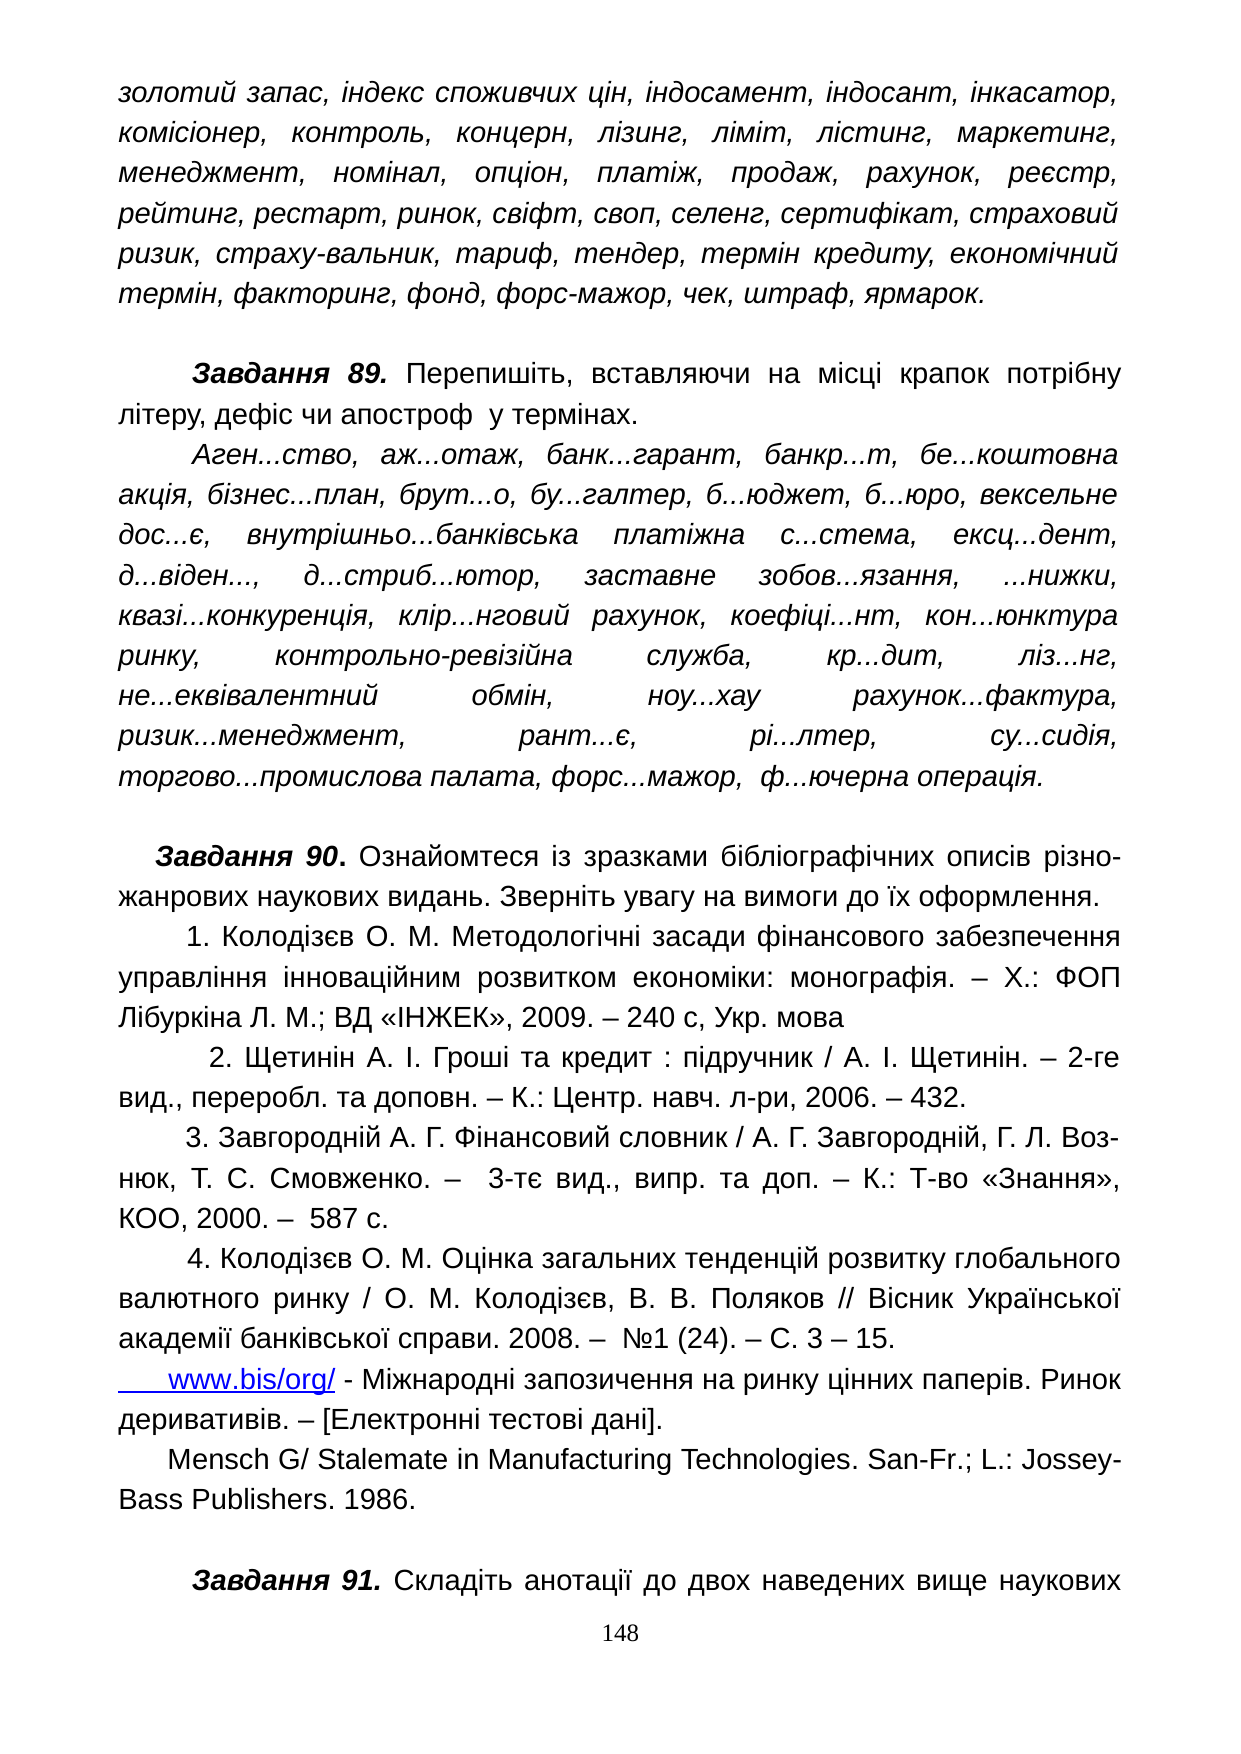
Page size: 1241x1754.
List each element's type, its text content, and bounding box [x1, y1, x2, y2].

text Завдання 90. Ознайомтеся із зразками бібліографічних описів різно-жанрових наукових видань. Зверніть увагу на вимоги до їх оформлення. [118, 839, 1122, 913]
text Мensch G/ Stalemate in Manufacturing Technologies. San-Fr.; L.: Jossey-Bass Publishers. 1986. [118, 1442, 1122, 1516]
text www.bis/org/ - Міжнародні запозичення на ринку цінних паперів. Ринок деривативів. – [Електронні тестові дані]. [118, 1362, 1122, 1435]
text Завдання 89. Перепишіть, вставляючи на місці крапок потрібну літеру, дефіс чи апостроф у термінах. [118, 356, 1122, 430]
text Завдання 91. Складіть анотації до двох наведених вище наукових [118, 1563, 1122, 1596]
text 4. Колодізєв О. М. Оцінка загальних тенденцій розвитку глобального валютного ринку / О. М. Колодізєв, В. В. Поляков // Вісник Української академії банківської справи. 2008. – №1 (24). – С. 3 – 15. [118, 1241, 1122, 1355]
text 2. Щетинін А. І. Гроші та кредит : підручник / А. І. Щетинін. – 2-ге вид., переробл. та доповн. – К.: Центр. навч. л-ри, 2006. – 432. [118, 1040, 1122, 1114]
text золотий запас, індекс споживчих цін, індосамент, індосант, інкасатор, комісіонер, контроль, концерн, лізинг, ліміт, лістинг, маркетинг, менеджмент, номінал, опціон, платіж, продаж, рахунок, реєстр, рейтинг, рестарт, ринок, свіфт, своп, селенг, сертифікат, страховий ризик, страху-вальник, тариф, тендер, термін кредиту, економічний термін, факторинг, фонд, форс-мажор, чек, штраф, ярмарок. [118, 75, 1122, 309]
text 1. Колодізєв О. М. Методологічні засади фінансового забезпечення управління інноваційним розвитком економіки: монографія. – Х.: ФОП Лібуркіна Л. М.; ВД «ІНЖЕК», 2009. – 240 с, Укр. мова [118, 919, 1122, 1033]
text 3. Завгородній А. Г. Фінансовий словник / А. Г. Завгородній, Г. Л. Воз-нюк, Т. С. Смовженко. – 3-тє вид., випр. та доп. – К.: Т-во «Знання», КОО, 2000. – 587 с. [118, 1120, 1122, 1234]
text Аген...ство, аж...отаж, банк...гарант, банкр...т, бе...коштовна акція, бізнес...план, брут...о, бу...галтер, б...юджет, б...юро, вексельне дос...є, внутрішньо...банківська платіжна с...стема, ексц...дент, д...віден..., д...стриб...ютор, заставне зобов...язання, ...нижки, квазі...конкуренція, клір...нговий рахунок, коефіці...нт, кон...юнктура ринку, контрольно-ревізійна служба, кр...дит, ліз...нг, не...еквівалентний обмін, ноу...хау рахунок...фактура, ризик...менеджмент, рант...є, рі...лтер, су...сидія, торгово...промислова палата, форс...мажор, ф...ючерна операція. [118, 437, 1122, 792]
